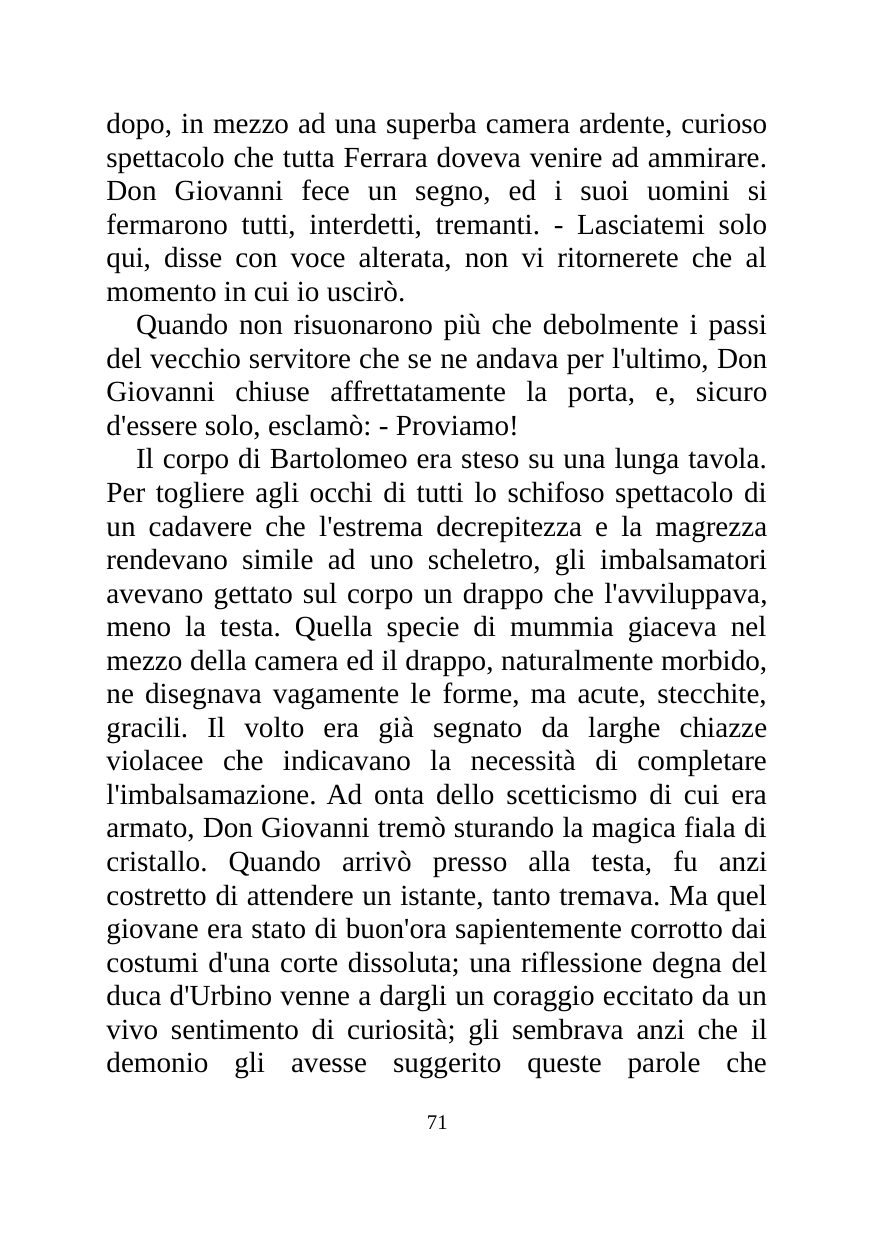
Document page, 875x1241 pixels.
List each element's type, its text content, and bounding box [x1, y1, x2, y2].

text Il corpo di Bartolomeo era steso su una lunga tavola. Per togliere agli occhi di tutti lo schifoso spettacolo di un cadavere che l'estrema decrepitezza e la magrezza rendevano simile ad uno scheletro, gli imbalsamatori avevano gettato sul corpo un drappo che l'avviluppava, meno la testa. Quella specie di mummia giaceva nel mezzo della camera ed il drappo, naturalmente morbido, ne disegnava vagamente le forme, ma acute, stecchite, gracili. Il volto era già segnato da larghe chiazze violacee che indicavano la necessità di completare l'imbalsamazione. Ad onta dello scetticismo di cui era armato, Don Giovanni tremò sturando la magica fiala di cristallo. Quando arrivò presso alla testa, fu anzi costretto di attendere un istante, tanto tremava. Ma quel giovane era stato di buon'ora sapientemente corrotto dai costumi d'una corte dissoluta; una riflessione degna del duca d'Urbino venne a dargli un coraggio eccitato da un vivo sentimento di curiosità; gli sembrava anzi che il demonio gli avesse suggerito queste parole che [106, 442, 768, 1079]
text Quando non risuonarono più che debolmente i passi del vecchio servitore che se ne andava per l'ultimo, Don Giovanni chiuse affrettatamente la porta, e, sicuro d'essere solo, esclamò: - Proviamo! [106, 307, 768, 442]
text dopo, in mezzo ad una superba camera ardente, curioso spettacolo che tutta Ferrara doveva venire ad ammirare. Don Giovanni fece un segno, ed i suoi uomini si fermarono tutti, interdetti, tremanti. - Lasciatemi solo qui, disse con voce alterata, non vi ritornerete che al momento in cui io uscirò. [106, 106, 768, 307]
